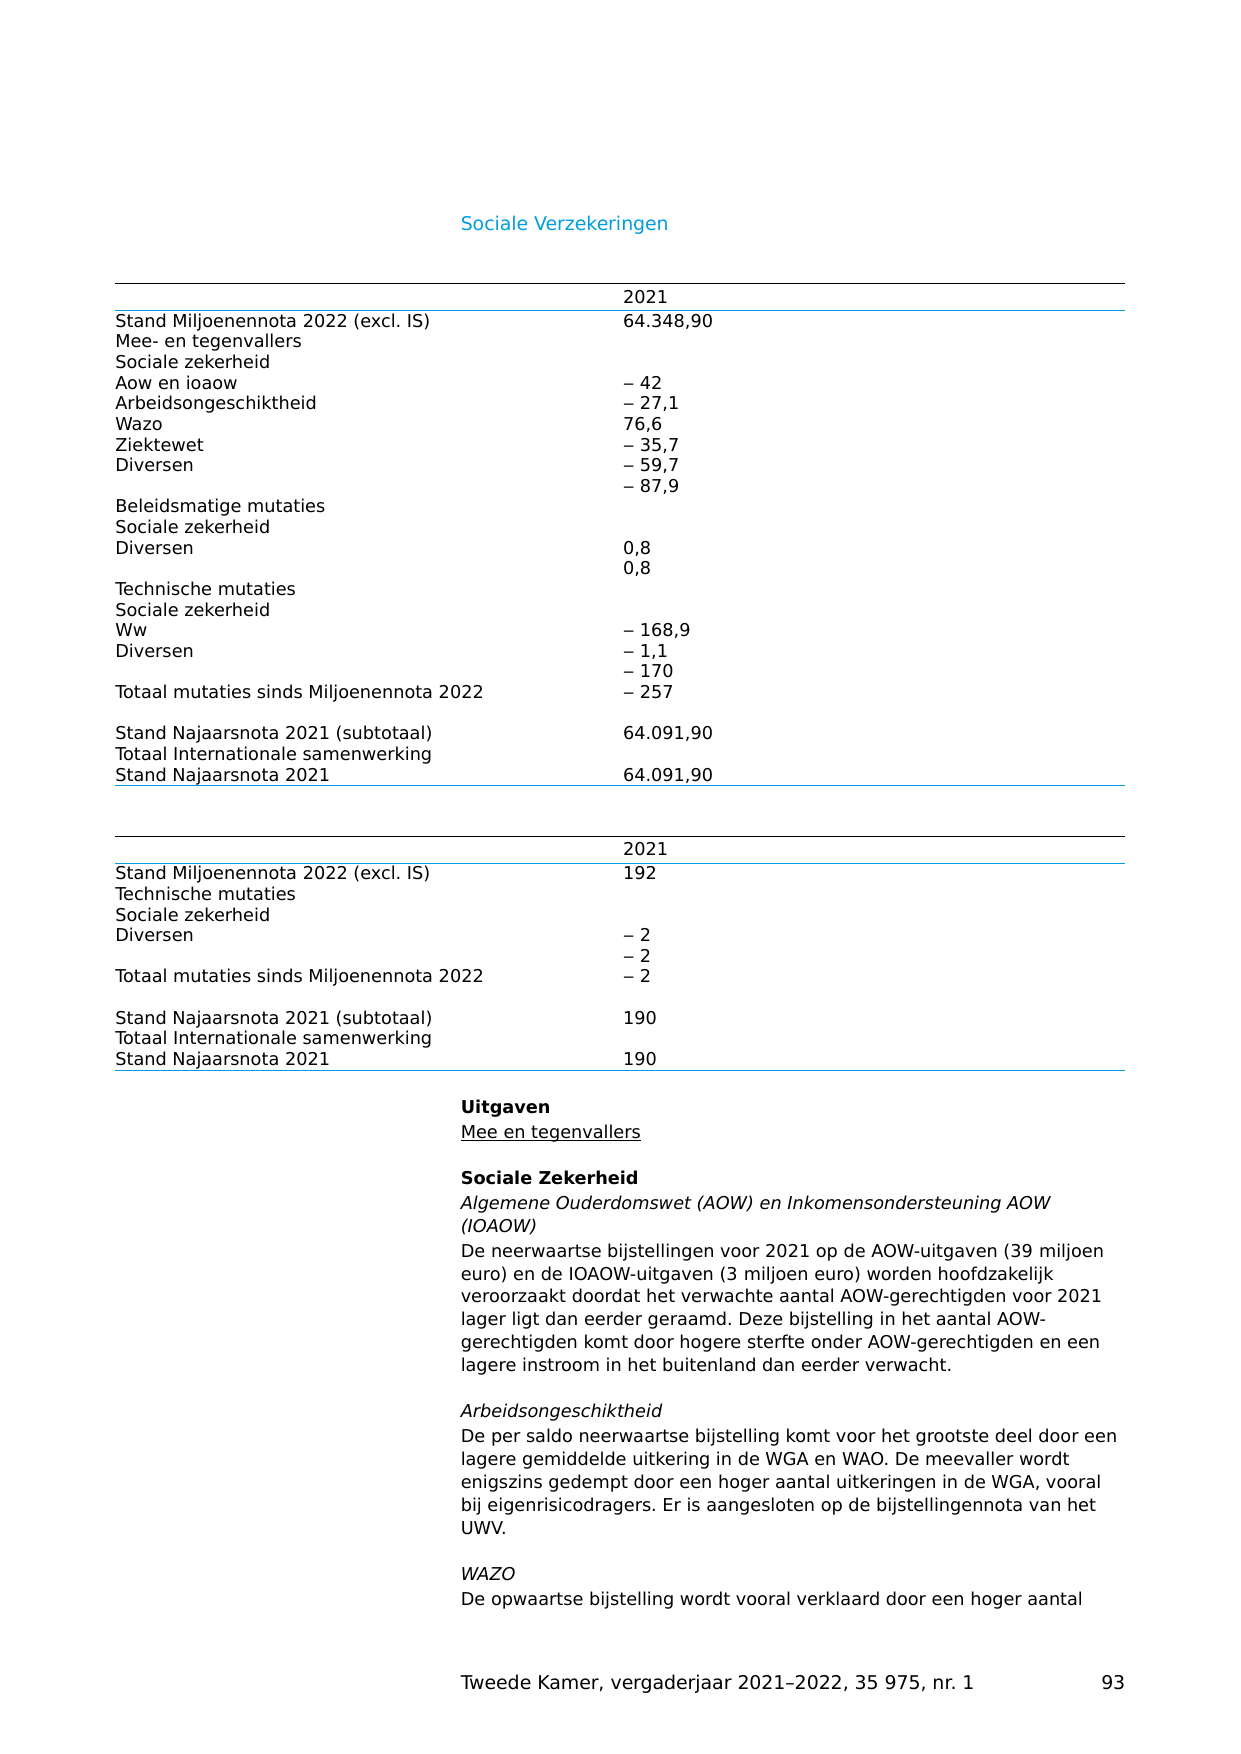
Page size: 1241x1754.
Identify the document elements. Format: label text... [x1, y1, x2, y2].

table_cell ‒ 59,7 [620, 455, 1125, 476]
table_cell 0,8 [620, 538, 1125, 558]
table_cell 190 [620, 1008, 1125, 1028]
table_cell [620, 579, 1125, 599]
table_cell [620, 496, 1125, 517]
table_cell ‒ 257 [620, 682, 1125, 703]
table_cell Sociale zekerheid [115, 905, 620, 925]
table_cell [620, 703, 1125, 723]
table_cell [115, 476, 620, 496]
table_cell [620, 517, 1125, 538]
table_cell [620, 352, 1125, 373]
table_cell [620, 884, 1125, 904]
table_cell Technische mutaties [115, 579, 620, 599]
table_cell [115, 703, 620, 723]
table_cell Totaal Internationale samenwerking [115, 1028, 620, 1049]
text Mee en tegenvallers [461, 1120, 1125, 1143]
table_cell [620, 1028, 1125, 1049]
table_cell ‒ 2 [620, 966, 1125, 987]
text Arbeidsongeschiktheid [461, 1399, 1125, 1422]
table_cell Technische mutaties [115, 884, 620, 904]
table_cell ‒ 35,7 [620, 435, 1125, 455]
table_cell Stand Miljoenennota 2022 (excl. IS) [115, 311, 620, 331]
table_cell ‒ 42 [620, 373, 1125, 393]
table_cell Stand Najaarsnota 2021 [115, 765, 620, 785]
text De per saldo neerwaartse bijstelling komt voor het grootste deel door een lagere gemiddelde uitkering in de WGA en WAO. De meevaller wordt enigszins gedempt door een hoger aantal uitkeringen in de WGA, vooral bij eigenrisicodragers. Er is aangesloten op de bijstellingennota van het UWV. [461, 1424, 1125, 1539]
title Sociale Verzekeringen [461, 213, 1125, 235]
table_cell ‒ 168,9 [620, 620, 1125, 641]
table_cell Wazo [115, 414, 620, 434]
table_cell [115, 661, 620, 682]
table_cell [620, 331, 1125, 352]
text WAZO [461, 1562, 1125, 1584]
text De neerwaartse bijstellingen voor 2021 op de AOW-uitgaven (39 miljoen euro) en de IOAOW-uitgaven (3 miljoen euro) worden hoofdzakelijk veroorzaakt doordat het verwachte aantal AOW-gerechtigden voor 2021 lager ligt dan eerder geraamd. Deze bijstelling in het aantal AOW-gerechtigden komt door hogere sterfte onder AOW-gerechtigden en een lagere instroom in het buitenland dan eerder verwacht. [461, 1239, 1125, 1376]
table_cell Diversen [115, 641, 620, 661]
table_cell Diversen [115, 925, 620, 946]
table_cell 0,8 [620, 558, 1125, 579]
text Algemene Ouderdomswet (AOW) en Inkomensondersteuning AOW (IOAOW) [461, 1191, 1125, 1237]
table_cell ‒ 1,1 [620, 641, 1125, 661]
table_cell 192 [620, 864, 1125, 884]
table_cell 76,6 [620, 414, 1125, 434]
table_cell Totaal mutaties sinds Miljoenennota 2022 [115, 682, 620, 703]
table_cell [620, 744, 1125, 764]
table_cell Stand Najaarsnota 2021 (subtotaal) [115, 1008, 620, 1028]
table_cell [115, 284, 620, 310]
table_cell Sociale zekerheid [115, 352, 620, 373]
table_cell Totaal mutaties sinds Miljoenennota 2022 [115, 966, 620, 987]
table_header SOCIALE VERZEKERINGEN: NIET-BELASTINGONTVANGSTEN [115, 811, 1125, 836]
table_cell Sociale zekerheid [115, 600, 620, 620]
table_cell Beleidsmatige mutaties [115, 496, 620, 517]
table_cell Diversen [115, 455, 620, 476]
table_cell 64.348,90 [620, 311, 1125, 331]
table_cell Stand Najaarsnota 2021 (subtotaal) [115, 723, 620, 744]
table_cell ‒ 170 [620, 661, 1125, 682]
table_cell [115, 558, 620, 579]
table_cell Sociale zekerheid [115, 517, 620, 538]
table_cell Arbeidsongeschiktheid [115, 393, 620, 414]
table_cell [620, 905, 1125, 925]
text Sociale Zekerheid [461, 1166, 1125, 1189]
table_cell 64.091,90 [620, 765, 1125, 785]
table_cell [620, 987, 1125, 1008]
table_cell Totaal Internationale samenwerking [115, 744, 620, 764]
table_cell [620, 600, 1125, 620]
table_cell [115, 987, 620, 1008]
table_cell Stand Miljoenennota 2022 (excl. IS) [115, 864, 620, 884]
table_cell 2021 [620, 837, 1125, 863]
table_cell 64.091,90 [620, 723, 1125, 744]
table_cell Stand Najaarsnota 2021 [115, 1049, 620, 1069]
table_cell ‒ 27,1 [620, 393, 1125, 414]
table_cell Aow en ioaow [115, 373, 620, 393]
table_cell Ww [115, 620, 620, 641]
table_cell Diversen [115, 538, 620, 558]
table_cell [115, 946, 620, 966]
table_cell [115, 837, 620, 863]
table_cell Ziektewet [115, 435, 620, 455]
text Uitgaven [461, 1095, 1125, 1118]
table_cell ‒ 2 [620, 946, 1125, 966]
table_cell 2021 [620, 284, 1125, 310]
table_cell ‒ 2 [620, 925, 1125, 946]
table_header SOCIALE VERZEKERINGEN: UITGAVEN [115, 258, 1125, 283]
table_cell 190 [620, 1049, 1125, 1069]
table_cell Mee- en tegenvallers [115, 331, 620, 352]
table_cell ‒ 87,9 [620, 476, 1125, 496]
text De opwaartse bijstelling wordt vooral verklaard door een hoger aantal [461, 1587, 1125, 1609]
